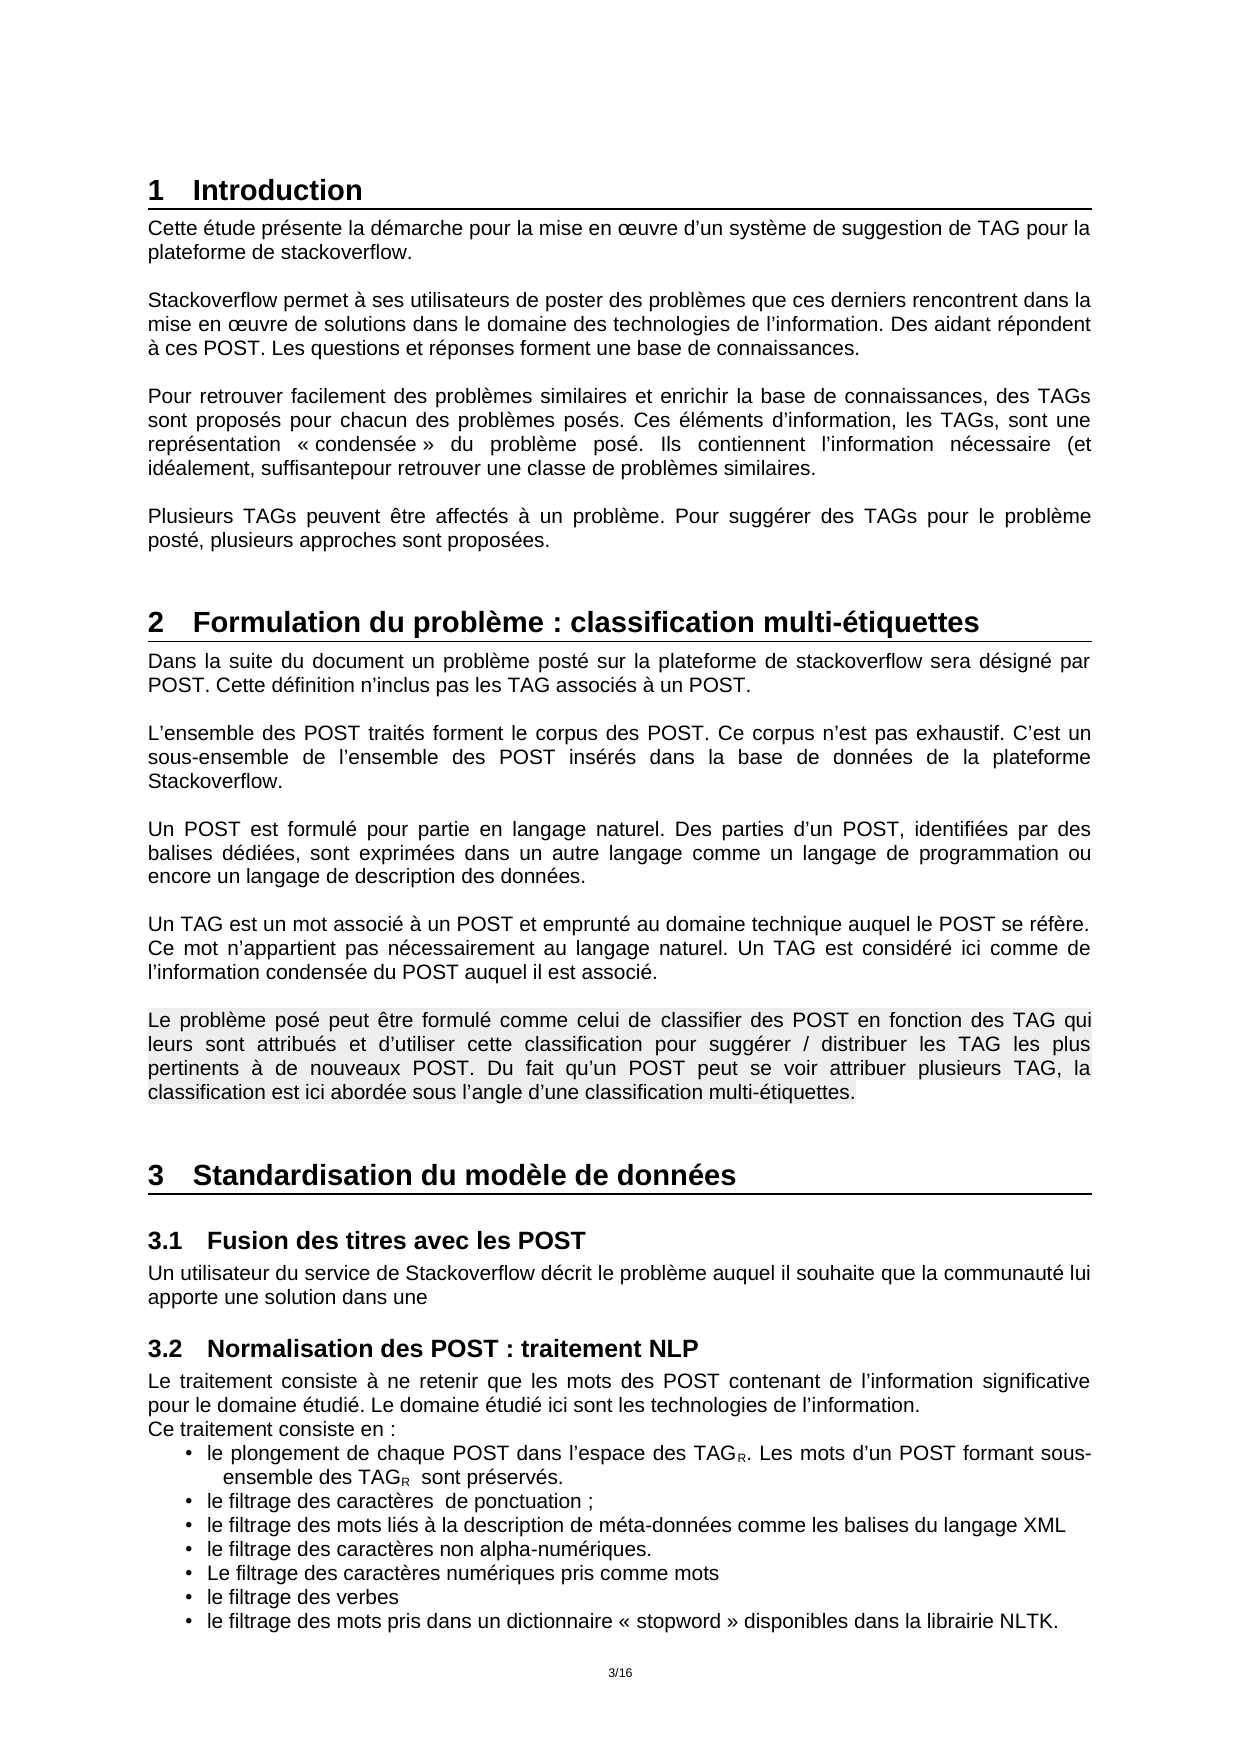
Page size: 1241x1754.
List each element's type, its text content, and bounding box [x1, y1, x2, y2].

list le plongement de chaque POST dans l’espace des TAGR. Les mots d’un POST formant sous-ensemble des TAGR sont préservés. [185, 1441, 1092, 1489]
text Ce traitement consiste en : [148, 1417, 1092, 1441]
subtitle Standardisation du modèle de données [148, 1158, 1092, 1193]
list le filtrage des verbes [185, 1585, 1092, 1609]
list le filtrage des mots pris dans un dictionnaire « stopword » disponibles dans la librairie NLTK. [185, 1609, 1092, 1633]
list le filtrage des caractères de ponctuation ; [185, 1489, 1092, 1513]
text Pour retrouver facilement des problèmes similaires et enrichir la base de connaissances, des TAGs sont proposés pour chacun des problèmes posés. Ces éléments d’information, les TAGs, sont une représentation « condensée » du problème posé. Ils contiennent l’information nécessaire (et idéalement, suffisantepour retrouver une classe de problèmes similaires. [148, 384, 1092, 480]
text Le problème posé peut être formulé comme celui de classifier des POST en fonction des TAG qui leurs sont attribués et d’utiliser cette classification pour suggérer / distribuer les TAG les plus pertinents à de nouveaux POST. Du fait qu’un POST peut se voir attribuer plusieurs TAG, la classification est ici abordée sous l’angle d’une classification multi-étiquettes. [148, 1008, 1092, 1104]
subtitle Introduction [148, 173, 1092, 208]
subtitle Normalisation des POST : traitement NLP [148, 1334, 1092, 1363]
text L’ensemble des POST traités forment le corpus des POST. Ce corpus n’est pas exhaustif. C’est un sous-ensemble de l’ensemble des POST insérés dans la base de données de la plateforme Stackoverflow. [148, 721, 1092, 792]
text Stackoverflow permet à ses utilisateurs de poster des problèmes que ces derniers rencontrent dans la mise en œuvre de solutions dans le domaine des technologies de l’information. Des aidant répondent à ces POST. Les questions et réponses forment une base de connaissances. [148, 288, 1092, 360]
text Un TAG est un mot associé à un POST et emprunté au domaine technique auquel le POST se réfère. Ce mot n’appartient pas nécessairement au langage naturel. Un TAG est considéré ici comme de l’information condensée du POST auquel il est associé. [148, 912, 1092, 984]
text Plusieurs TAGs peuvent être affectés à un problème. Pour suggérer des TAGs pour le problème posté, plusieurs approches sont proposées. [148, 504, 1092, 552]
text Un POST est formulé pour partie en langage naturel. Des parties d’un POST, identifiées par des balises dédiées, sont exprimées dans un autre langage comme un langage de programmation ou encore un langage de description des données. [148, 816, 1092, 888]
text Dans la suite du document un problème posté sur la plateforme de stackoverflow sera désigné par POST. Cette définition n’inclus pas les TAG associés à un POST. [148, 649, 1092, 697]
list le filtrage des caractères non alpha-numériques. [185, 1537, 1092, 1561]
text Le traitement consiste à ne retenir que les mots des POST contenant de l’information significative pour le domaine étudié. Le domaine étudié ici sont les technologies de l’information. [148, 1369, 1092, 1417]
text Cette étude présente la démarche pour la mise en œuvre d’un système de suggestion de TAG pour la plateforme de stackoverflow. [148, 216, 1092, 264]
subtitle Fusion des titres avec les POST [148, 1226, 1092, 1255]
list Le filtrage des caractères numériques pris comme mots [185, 1561, 1092, 1585]
text Un utilisateur du service de Stackoverflow décrit le problème auquel il souhaite que la communauté lui apporte une solution dans une [148, 1261, 1092, 1309]
subtitle Formulation du problème : classification multi-étiquettes [148, 605, 1092, 641]
list le filtrage des mots liés à la description de méta-données comme les balises du langage XML [185, 1513, 1092, 1537]
